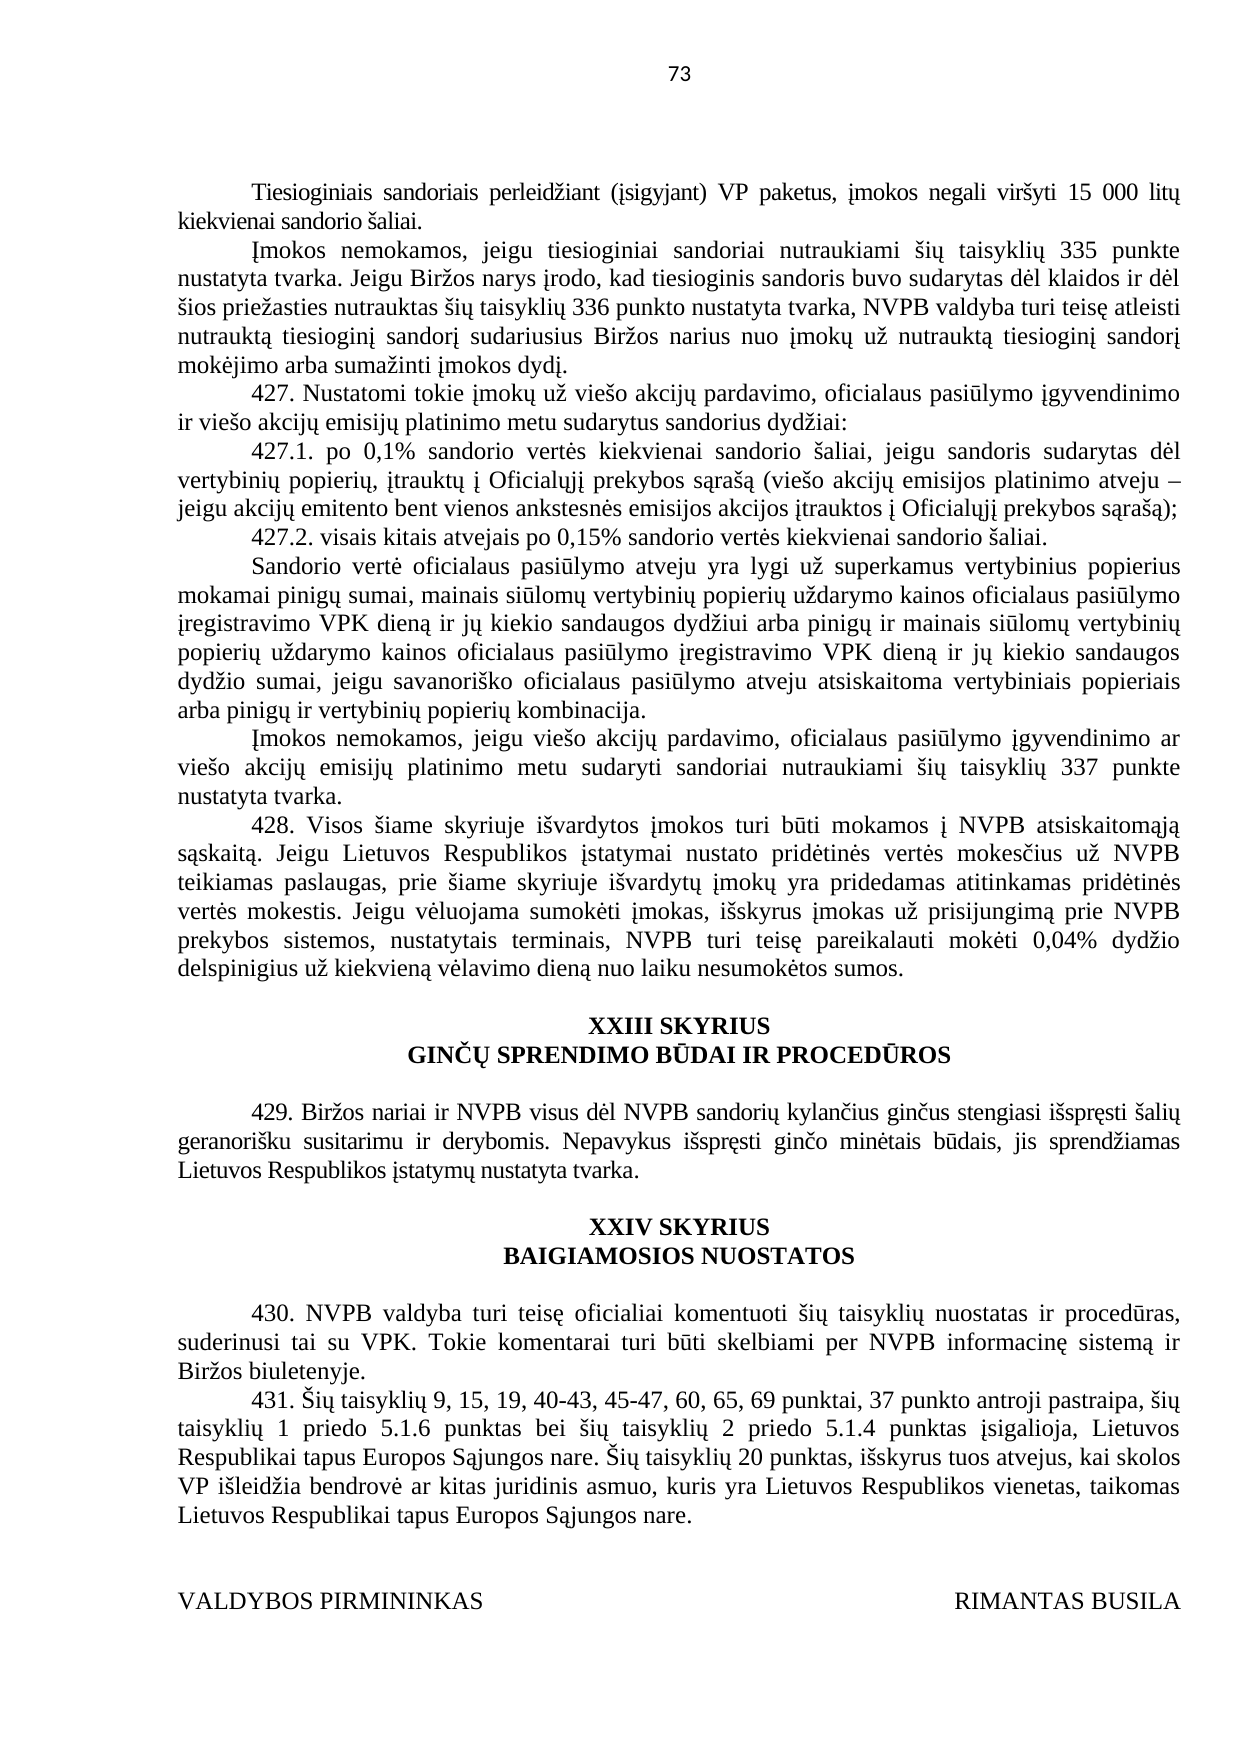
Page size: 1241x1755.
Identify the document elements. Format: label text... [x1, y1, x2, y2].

text 427. Nustatomi tokie įmokų už viešo akcijų pardavimo, oficialaus pasiūlymo įgyvendinimo ir viešo akcijų emisijų platinimo metu sudarytus sandorius dydžiai: [177, 378, 1181, 436]
text Įmokos nemokamos, jeigu viešo akcijų pardavimo, oficialaus pasiūlymo įgyvendinimo ar viešo akcijų emisijų platinimo metu sudaryti sandoriai nutraukiami šių taisyklių 337 punkte nustatyta tvarka. [177, 723, 1181, 810]
text 429. Biržos nariai ir NVPB visus dėl NVPB sandorių kylančius ginčus stengiasi išspręsti šalių geranorišku susitarimu ir derybomis. Nepavykus išspręsti ginčo minėtais būdais, jis sprendžiamas Lietuvos Respublikos įstatymų nustatyta tvarka. [177, 1097, 1181, 1183]
text Įmokos nemokamos, jeigu tiesioginiai sandoriai nutraukiami šių taisyklių 335 punkte nustatyta tvarka. Jeigu Biržos narys įrodo, kad tiesioginis sandoris buvo sudarytas dėl klaidos ir dėl šios priežasties nutrauktas šių taisyklių 336 punkto nustatyta tvarka, NVPB valdyba turi teisę atleisti nutrauktą tiesioginį sandorį sudariusius Biržos narius nuo įmokų už nutrauktą tiesioginį sandorį mokėjimo arba sumažinti įmokos dydį. [177, 235, 1181, 378]
text XXIV SKYRIUS [177, 1212, 1181, 1241]
text 431. Šių taisyklių 9, 15, 19, 40-43, 45-47, 60, 65, 69 punktai, 37 punkto antroji pastraipa, šių taisyklių 1 priedo 5.1.6 punktas bei šių taisyklių 2 priedo 5.1.4 punktas įsigalioja, Lietuvos Respublikai tapus Europos Sąjungos nare. Šių taisyklių 20 punktas, išskyrus tuos atvejus, kai skolos VP išleidžia bendrovė ar kitas juridinis asmuo, kuris yra Lietuvos Respublikos vienetas, taikomas Lietuvos Respublikai tapus Europos Sąjungos nare. [177, 1385, 1181, 1528]
text 427.2. visais kitais atvejais po 0,15% sandorio vertės kiekvienai sandorio šaliai. [177, 522, 1181, 551]
text Tiesioginiais sandoriais perleidžiant (įsigyjant) VP paketus, įmokos negali viršyti 15 000 litų kiekvienai sandorio šaliai. [177, 177, 1181, 235]
text 430. NVPB valdyba turi teisę oficialiai komentuoti šių taisyklių nuostatas ir procedūras, suderinusi tai su VPK. Tokie komentarai turi būti skelbiami per NVPB informacinę sistemą ir Biržos biuletenyje. [177, 1298, 1181, 1385]
text 427.1. po 0,1% sandorio vertės kiekvienai sandorio šaliai, jeigu sandoris sudarytas dėl vertybinių popierių, įtrauktų į Oficialųjį prekybos sąrašą (viešo akcijų emisijos platinimo atveju – jeigu akcijų emitento bent vienos ankstesnės emisijos akcijos įtrauktos į Oficialųjį prekybos sąrašą); [177, 436, 1181, 522]
text XXIII SKYRIUS [177, 1011, 1181, 1040]
text BAIGIAMOSIOS NUOSTATOS [177, 1241, 1181, 1270]
text VALDYBOS PIRMININKAS RIMANTAS BUSILA [177, 1586, 1181, 1615]
text 428. Visos šiame skyriuje išvardytos įmokos turi būti mokamos į NVPB atsiskaitomąją sąskaitą. Jeigu Lietuvos Respublikos įstatymai nustato pridėtinės vertės mokesčius už NVPB teikiamas paslaugas, prie šiame skyriuje išvardytų įmokų yra pridedamas atitinkamas pridėtinės vertės mokestis. Jeigu vėluojama sumokėti įmokas, išskyrus įmokas už prisijungimą prie NVPB prekybos sistemos, nustatytais terminais, NVPB turi teisę pareikalauti mokėti 0,04% dydžio delspinigius už kiekvieną vėlavimo dieną nuo laiku nesumokėtos sumos. [177, 810, 1181, 982]
text GINČŲ SPRENDIMO BŪDAI IR PROCEDŪROS [177, 1040, 1181, 1068]
text Sandorio vertė oficialaus pasiūlymo atveju yra lygi už superkamus vertybinius popierius mokamai pinigų sumai, mainais siūlomų vertybinių popierių uždarymo kainos oficialaus pasiūlymo įregistravimo VPK dieną ir jų kiekio sandaugos dydžiui arba pinigų ir mainais siūlomų vertybinių popierių uždarymo kainos oficialaus pasiūlymo įregistravimo VPK dieną ir jų kiekio sandaugos dydžio sumai, jeigu savanoriško oficialaus pasiūlymo atveju atsiskaitoma vertybiniais popieriais arba pinigų ir vertybinių popierių kombinacija. [177, 551, 1181, 723]
